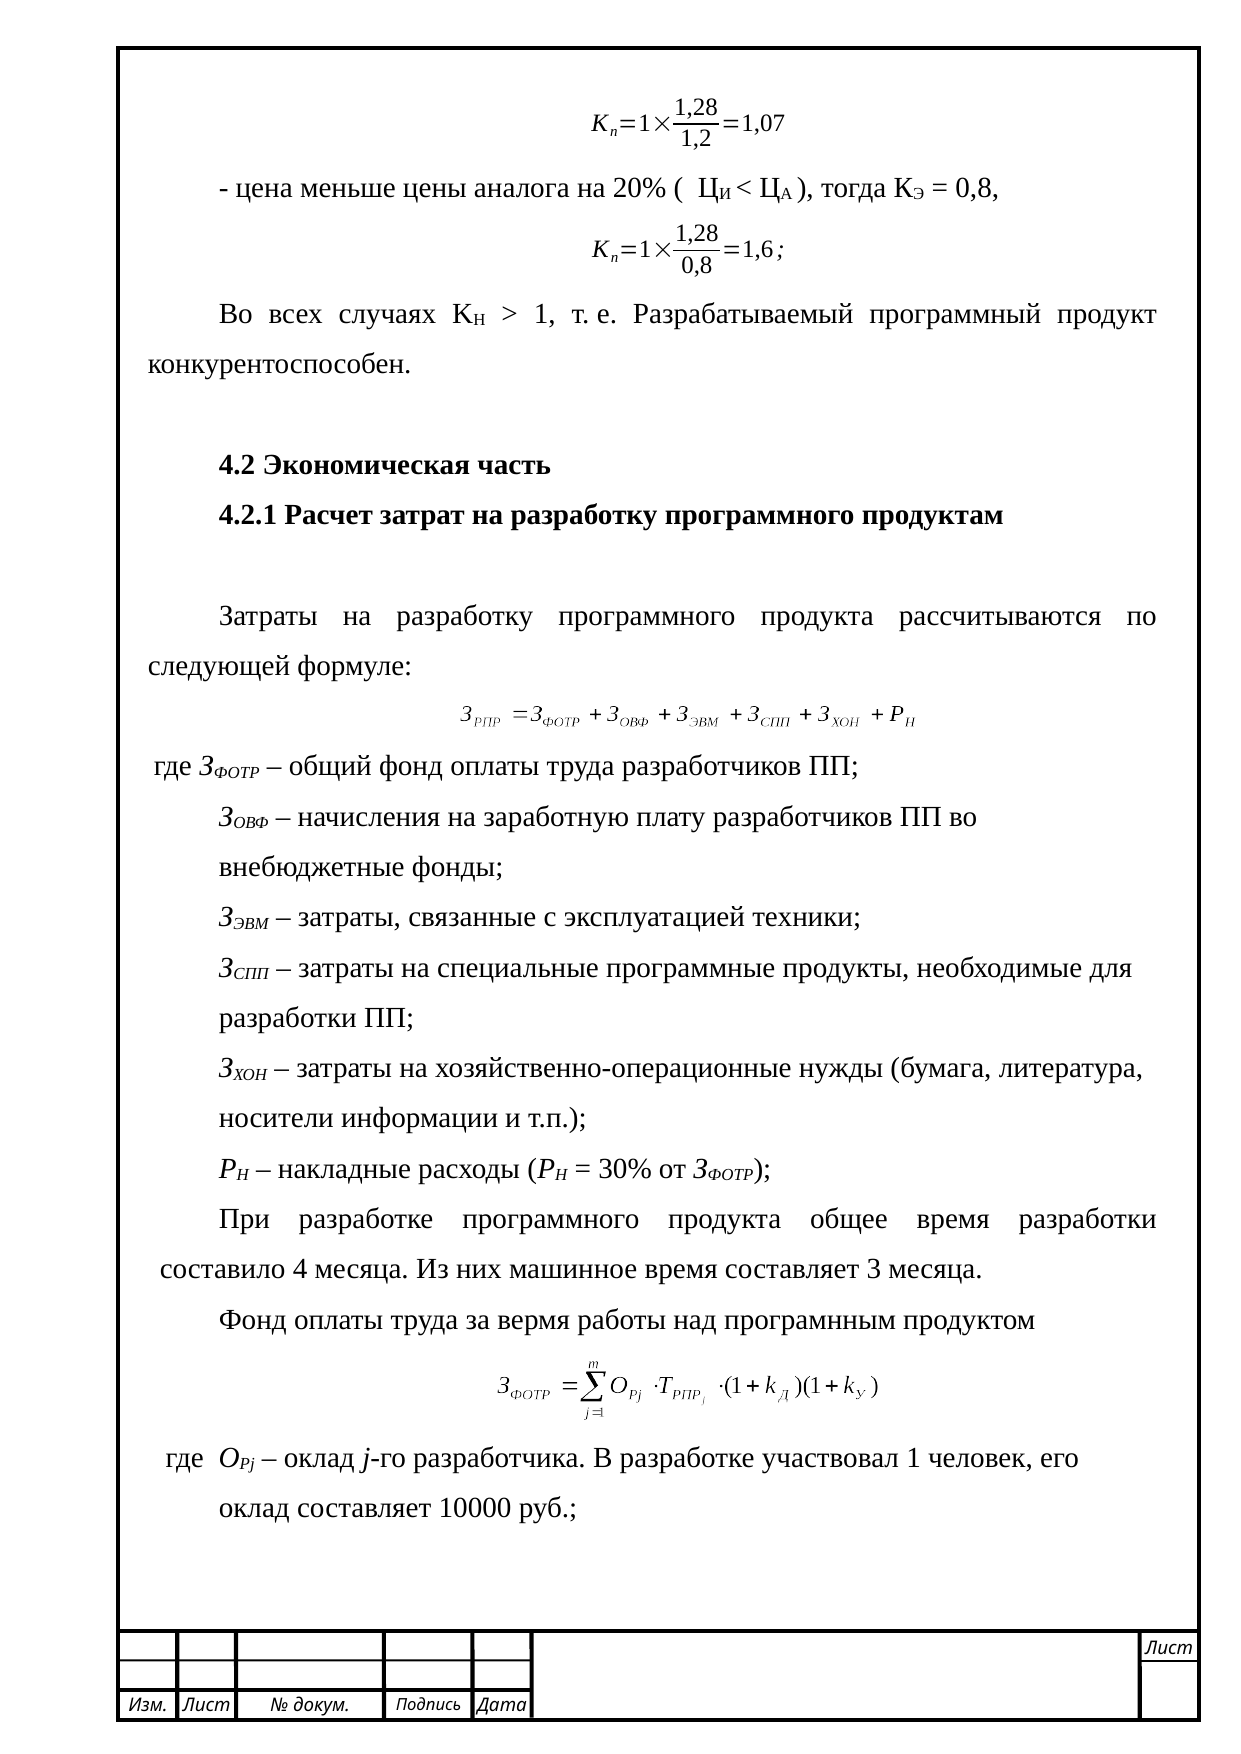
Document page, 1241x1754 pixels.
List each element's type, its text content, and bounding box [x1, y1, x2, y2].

text 4.2.1 Расчет затрат на разработку программного продуктам [148, 497, 1157, 531]
text РН – накладные расходы (РН = 30% от ЗФОТР); [218, 1151, 1157, 1184]
text Фонд оплаты труда за вермя работы над програмнным продуктом [159, 1302, 1157, 1335]
text Во всех случаях KH > 1, т. е. Разрабатываемый программный продукт конкурентоспособен. [148, 296, 1157, 380]
text где ЗФОТР – общий фонд оплаты труда разработчиков ПП; [153, 748, 1157, 782]
text ЗЭВМ – затраты, связанные с эксплуатацией техники; [218, 899, 1157, 933]
text 4.2 Экономическая часть [148, 447, 1157, 480]
text ЗСПП – затраты на специальные программные продукты, необходимые для разработки ПП; [218, 950, 1157, 1033]
text ЗХОН – затраты на хозяйственно-операционные нужды (бумага, литература, носители информации и т.п.); [218, 1050, 1157, 1134]
text Затраты на разработку программного продукта рассчитываются по следующей формуле: [148, 598, 1157, 682]
text ЗОВФ – начисления на заработную плату разработчиков ПП во внебюджетные фонды; [218, 799, 1157, 883]
text - цена меньше цены аналога на 20% ( ЦИ < ЦА ), тогда КЭ = 0,8, [148, 170, 1157, 203]
text При разработке программного продукта общее время разработки составило 4 месяца. Из них машинное время составляет 3 месяца. [159, 1201, 1157, 1285]
text где ОРj – оклад j-го разработчика. В разработке участвовал 1 человек, его оклад составляет 10000 руб.; [165, 1440, 1157, 1524]
